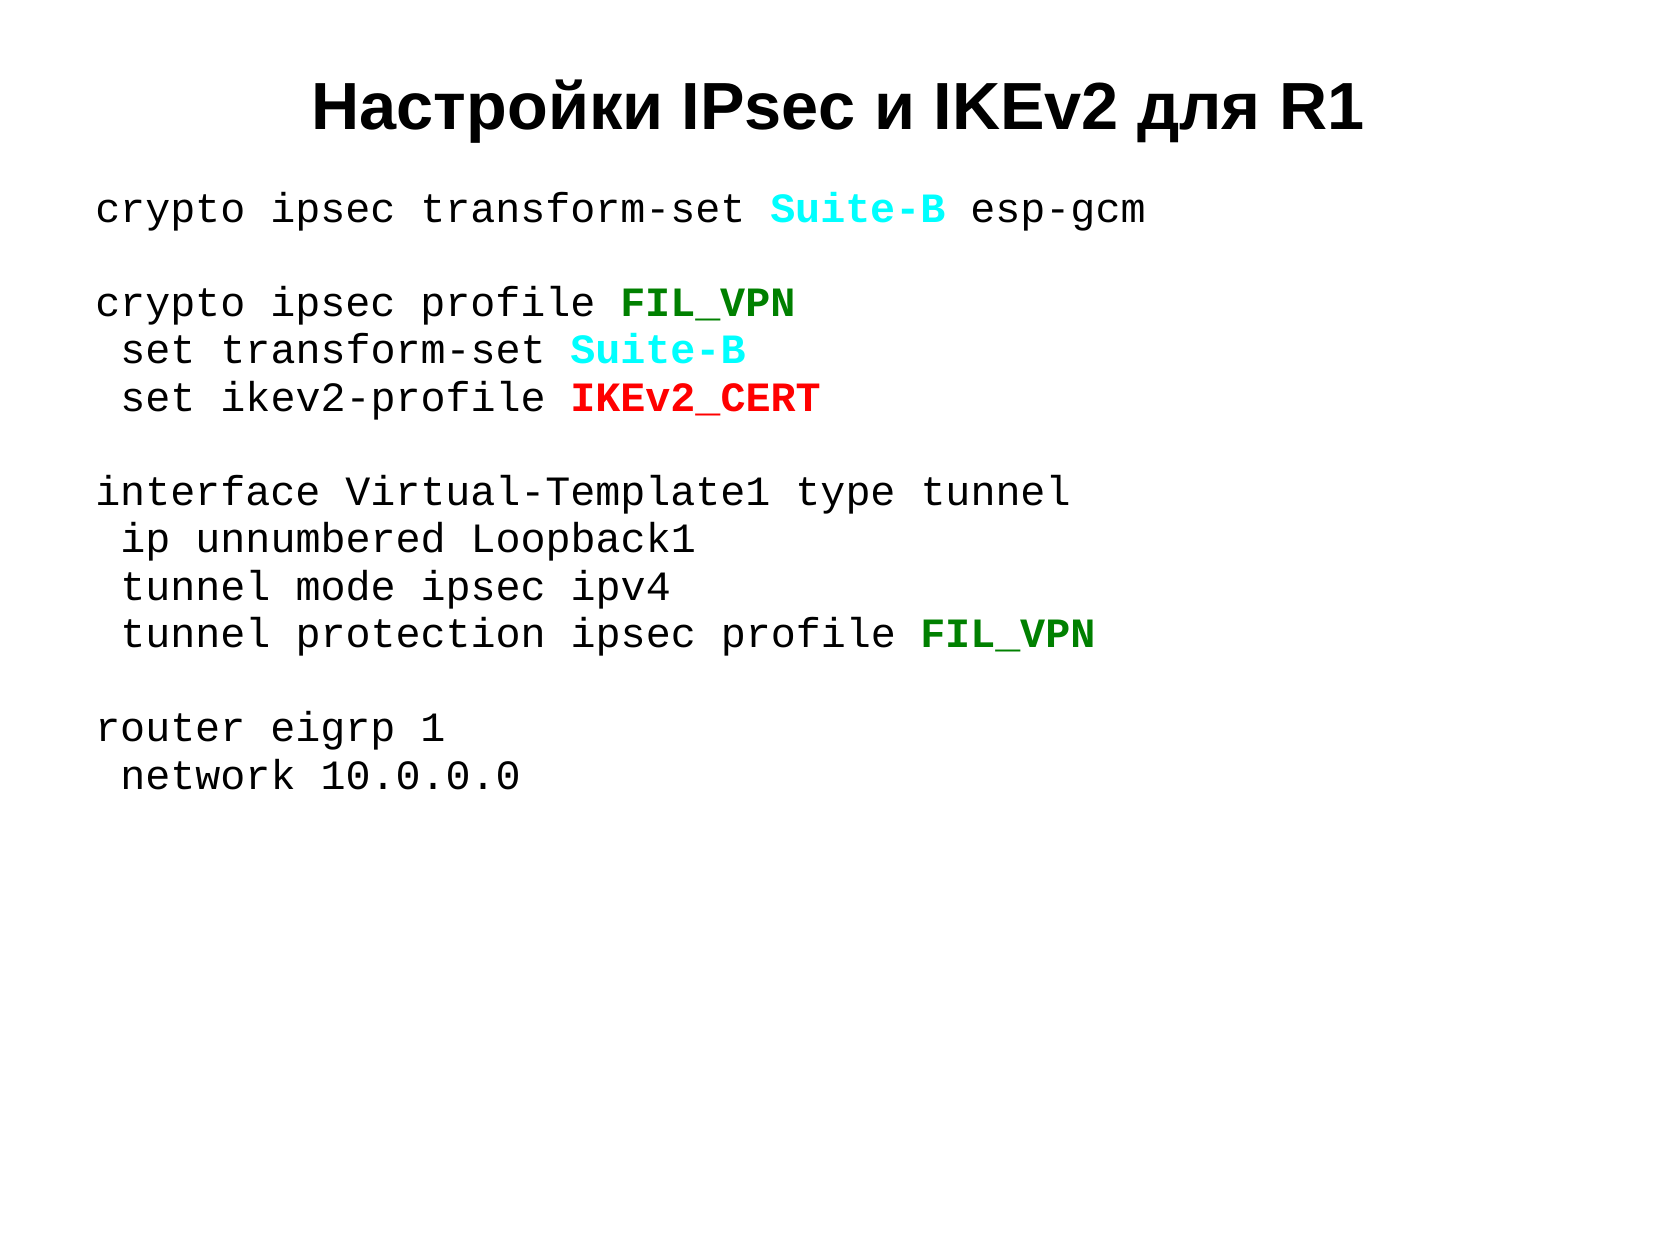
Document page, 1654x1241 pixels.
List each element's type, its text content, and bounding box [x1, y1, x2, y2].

text_box Настройки IPsec и IKEv2 для R1 [64, 37, 1613, 151]
list crypto ipsec transform-set Suite-B esp-gcm crypto ipsec profile FIL_VPN set transform-set Suite-B set ikev2-profile IKEv2_CERT interface Virtual-Template1 type tunnel ip unnumbered Loopback1 tunnel mode ipsec ipv4 tunnel protection ipsec profile FIL_VPN router eigrp 1 network 10.0.0.0 [95, 187, 1538, 1208]
